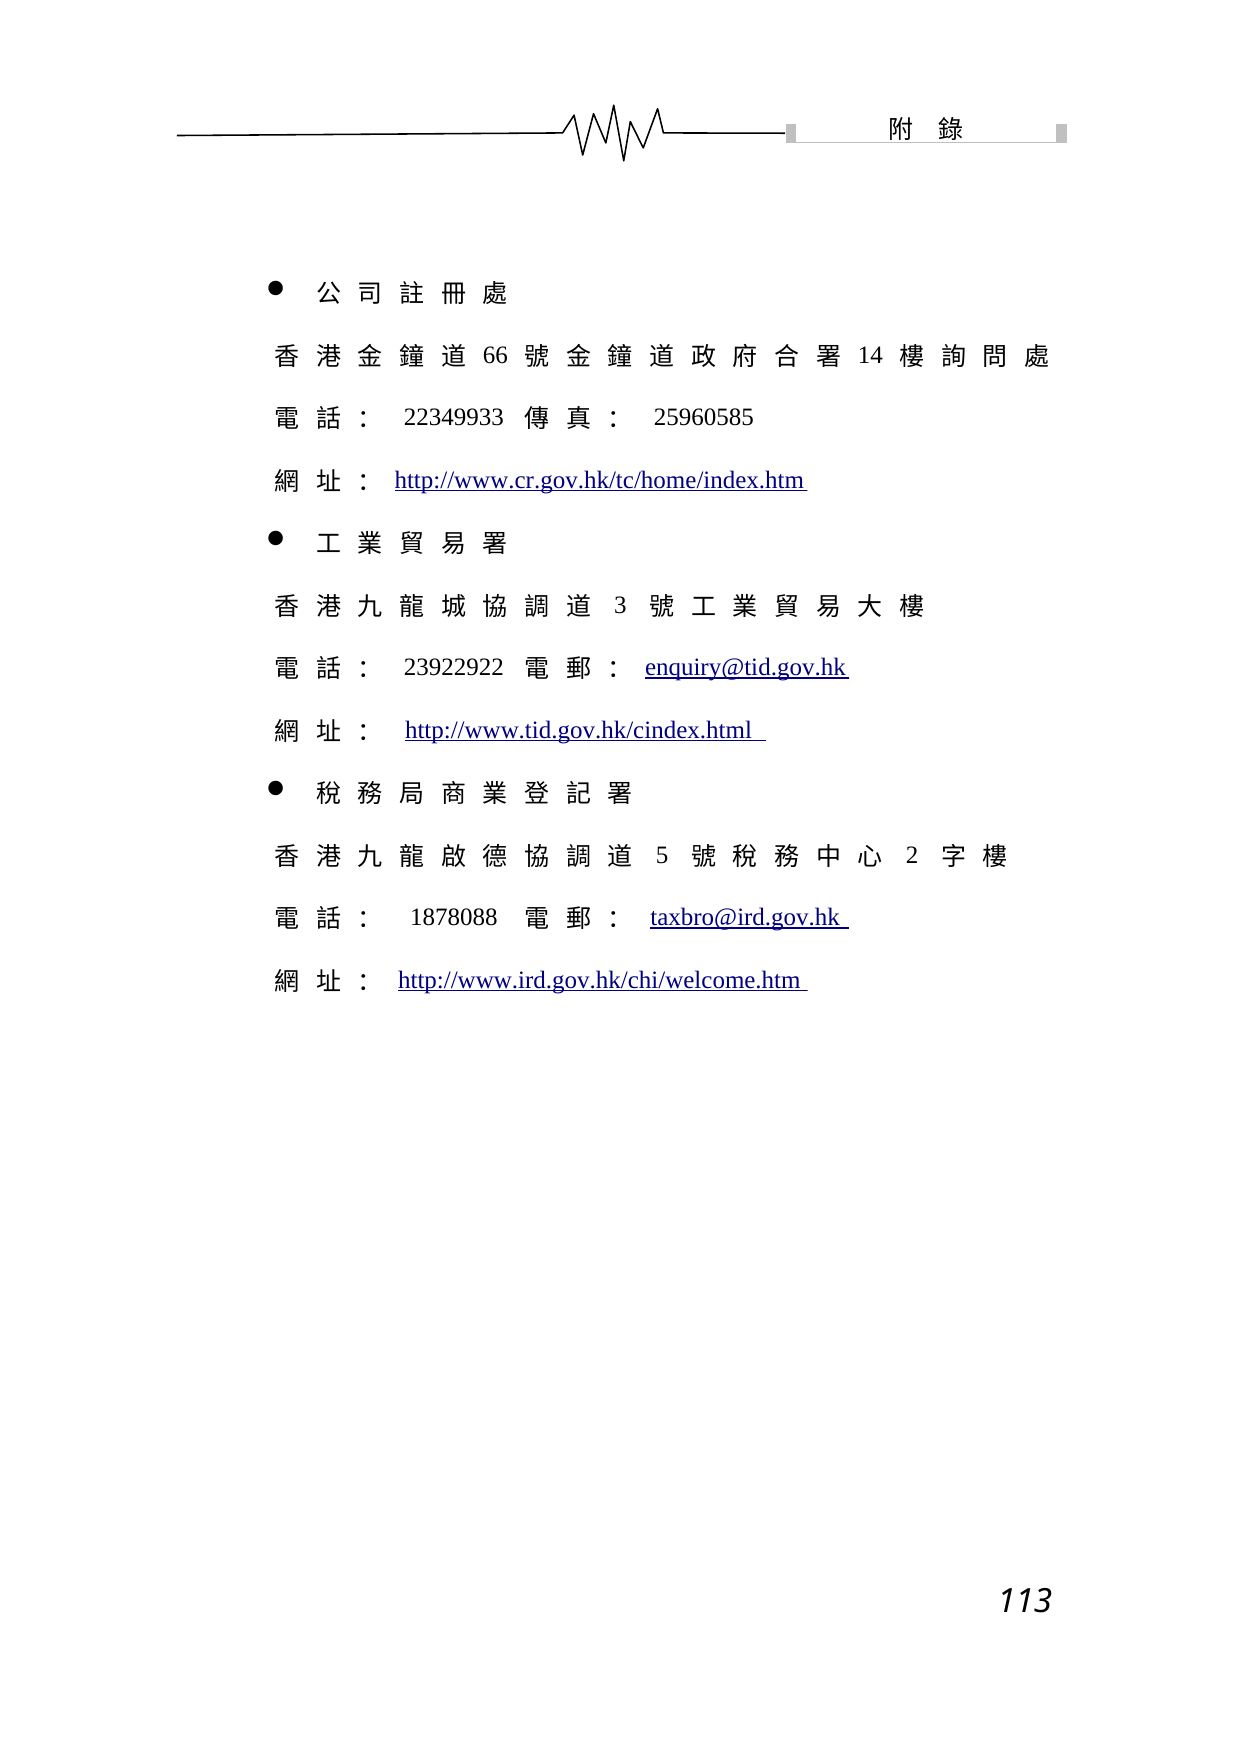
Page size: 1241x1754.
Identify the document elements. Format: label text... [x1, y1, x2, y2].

text 香港九龍啟德協調道5號稅務中心2字樓 [232, 813, 1058, 875]
text 網址：http://www.ird.gov.hk/chi/welcome.htm [232, 938, 1058, 1000]
text 電話：23922922電郵：enquiry@tid.gov.hk [232, 625, 1058, 688]
text 香港金鐘道66號金鐘道政府合署14樓詢問處 [232, 313, 1058, 375]
text 電話：1878088電郵：taxbro@ird.gov.hk [232, 875, 1058, 938]
text 網址：http://www.cr.gov.hk/tc/home/index.htm [232, 438, 1058, 500]
list 公司註冊處 [237, 250, 1058, 313]
text 香港九龍城協調道3號工業貿易大樓 [232, 563, 1058, 625]
list 工業貿易署 [237, 500, 1058, 563]
text 網址：http://www.tid.gov.hk/cindex.html [232, 688, 1058, 750]
list 稅務局商業登記署 [237, 750, 1058, 813]
text 電話：22349933傳真：25960585 [232, 375, 1058, 438]
